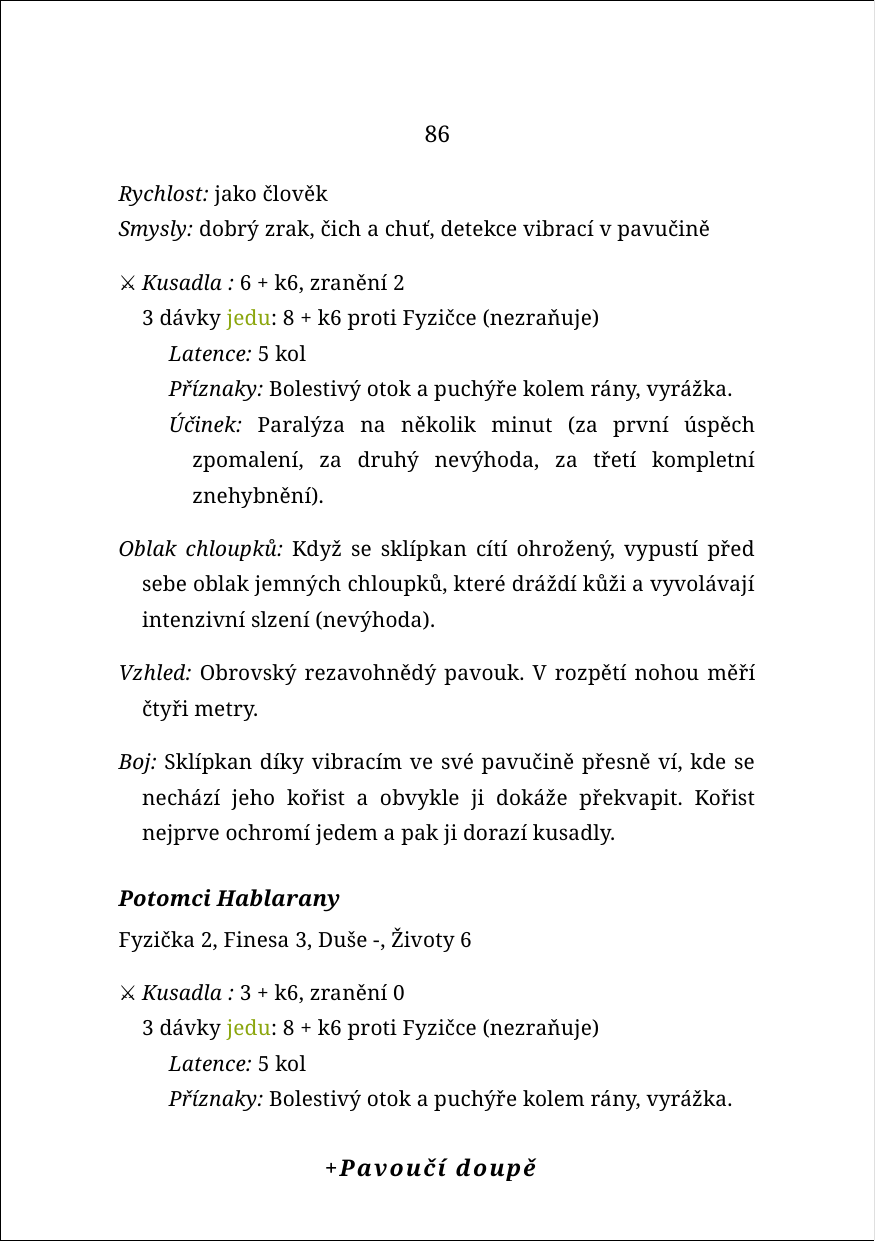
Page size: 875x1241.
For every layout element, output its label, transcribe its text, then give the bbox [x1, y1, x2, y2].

text Účinek: Paralýza na několik minut (za první úspěch zpomalení, za druhý nevýhoda, za třetí kompletní znehybnění). [168, 410, 756, 509]
text Latence: 5 kol [168, 1049, 756, 1077]
text ⚔ Kusadla : 3 + k6, zranění 0 [118, 978, 756, 1006]
text Boj: Sklípkan díky vibracím ve své pavučině přesně ví, kde se nechází jeho kořist a obvykle ji dokáže překvapit. Kořist nejprve ochromí jedem a pak ji dorazí kusadly. [118, 747, 756, 847]
text Příznaky: Bolestivý otok a puchýře kolem rány, vyrážka. [168, 374, 756, 403]
text 3 dávky jedu: 8 + k6 proti Fyzičce (nezraňuje) [142, 303, 756, 332]
text Smysly: dobrý zrak, čich a chuť, detekce vibrací v pavučině [118, 214, 756, 243]
text Rychlost: jako člověk [118, 179, 756, 207]
text ⚔ Kusadla : 6 + k6, zranění 2 [118, 268, 756, 296]
subtitle Potomci Hablarany [118, 883, 756, 913]
text Příznaky: Bolestivý otok a puchýře kolem rány, vyrážka. [168, 1084, 756, 1113]
text Oblak chloupků: Když se sklípkan cítí ohrožený, vypustí před sebe oblak jemných chloupků, které dráždí kůži a vyvolávají intenzivní slzení (nevýhoda). [118, 534, 756, 633]
text Fyzička 2, Finesa 3, Duše -, Životy 6 [118, 925, 756, 953]
text Latence: 5 kol [168, 339, 756, 367]
text 3 dávky jedu: 8 + k6 proti Fyzičce (nezraňuje) [142, 1013, 756, 1042]
text Vzhled: Obrovský rezavohnědý pavouk. V rozpětí nohou měří čtyři metry. [118, 658, 756, 722]
